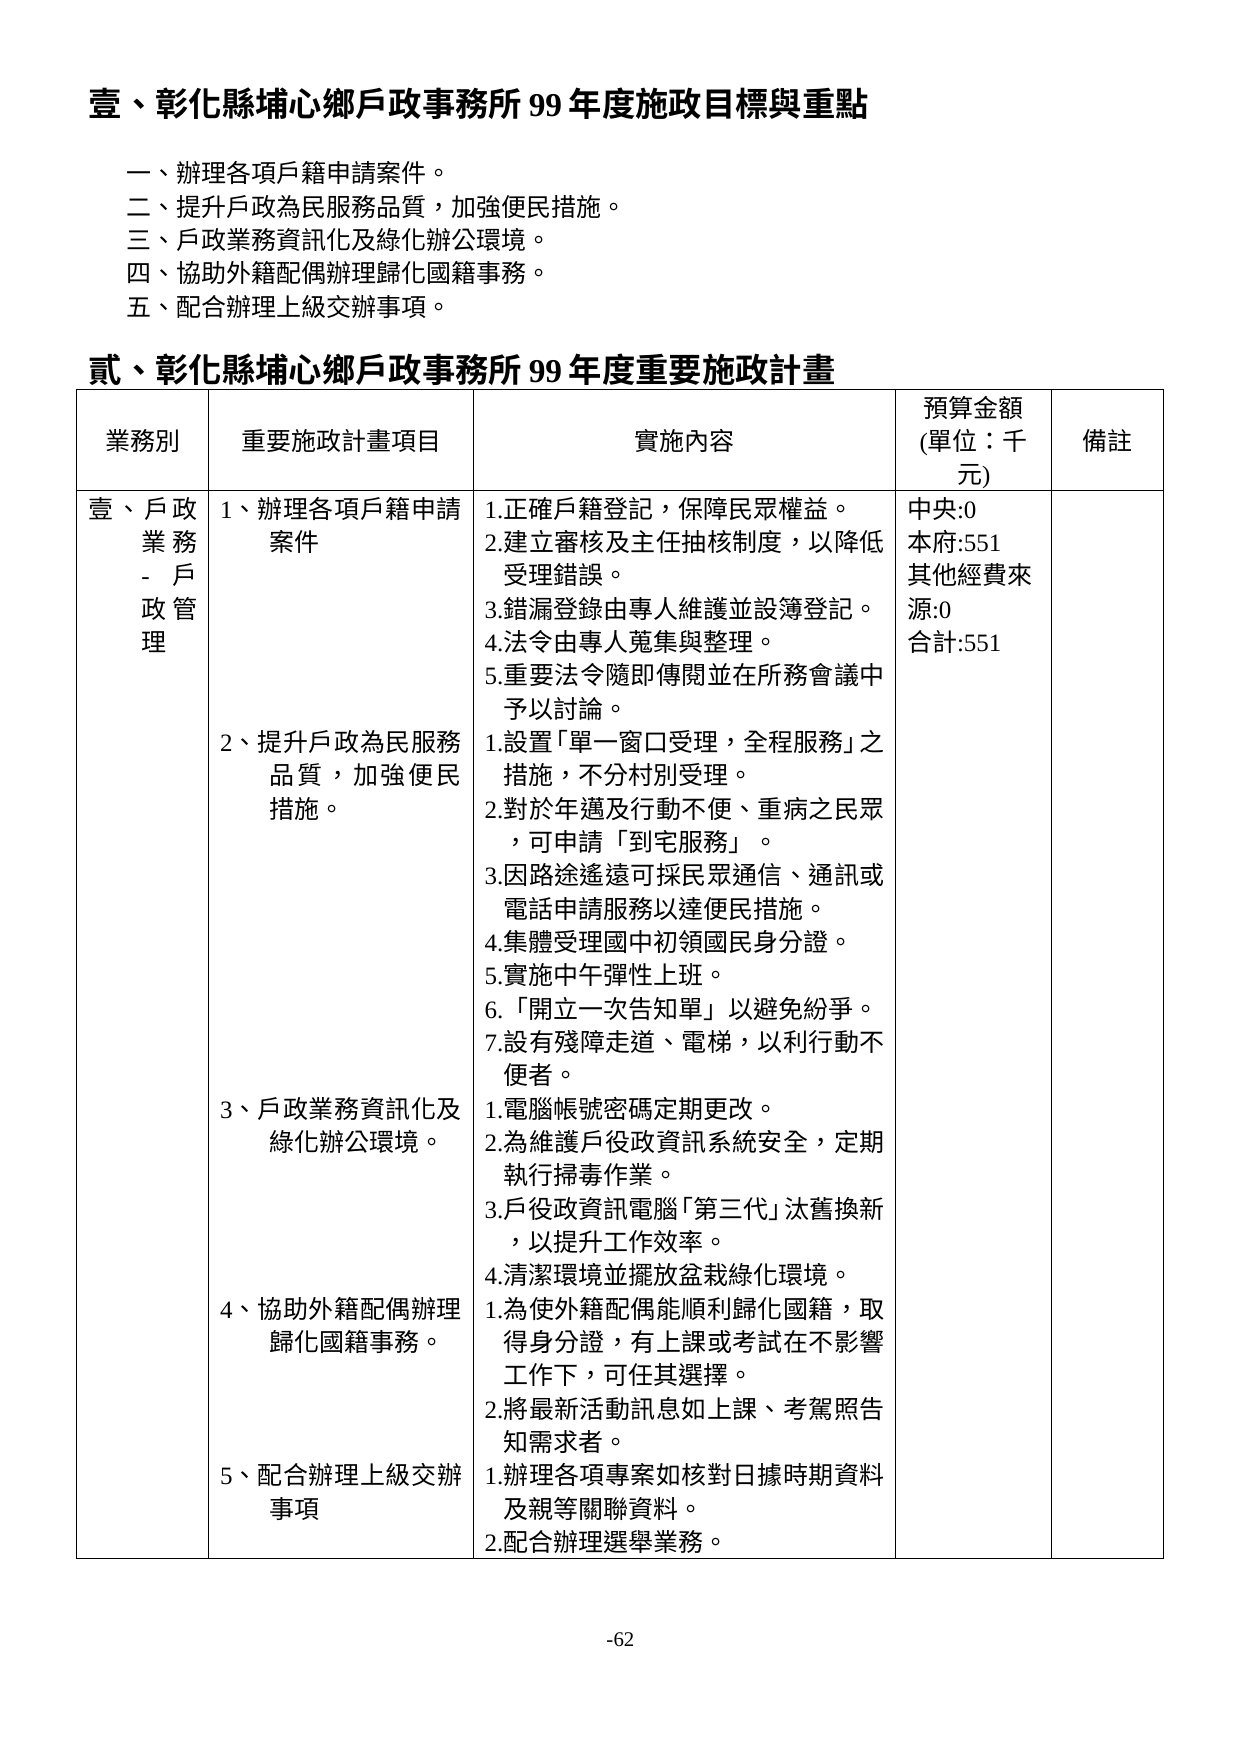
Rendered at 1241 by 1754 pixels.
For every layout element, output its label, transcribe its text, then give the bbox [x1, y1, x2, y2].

text 三、戶政業務資訊化及綠化辦公環境。 [126, 223, 1152, 256]
table_cell 1.電腦帳號密碼定期更改。 2.為維護戶役政資訊系統安全，定期執行掃毒作業。 3.戶役政資訊電腦「第三代」汰舊換新，以提升工作效率。 4.清潔環境並擺放盆栽綠化環境。 [474, 1091, 895, 1291]
table_cell 壹、戶政業務-戶政管理 [77, 491, 208, 725]
text 五、配合辦理上級交辦事項。 [126, 289, 1152, 323]
table_cell 1.正確戶籍登記，保障民眾權益。 2.建立審核及主任抽核制度，以降低受理錯誤。 3.錯漏登錄由專人維護並設簿登記。 4.法令由專人蒐集與整理。 5.重要法令隨即傳閱並在所務會議中予以討論。 [474, 491, 895, 725]
table_cell 協助外籍配偶辦理歸化國籍事務。 [209, 1291, 473, 1458]
table_cell [896, 1291, 1051, 1458]
table_header 備註 [1052, 390, 1163, 490]
table_cell 戶政業務資訊化及綠化辦公環境。 [209, 1091, 473, 1291]
text 四、協助外籍配偶辦理歸化國籍事務。 [126, 256, 1152, 289]
table_cell [77, 725, 208, 1091]
table_cell [896, 1458, 1051, 1558]
table_cell 辦理各項戶籍申請案件 [209, 491, 473, 725]
table_cell 提升戶政為民服務品質，加強便民措施。 [209, 725, 473, 1091]
table_cell [1052, 1458, 1163, 1558]
table_cell [896, 725, 1051, 1091]
table_cell [1052, 725, 1163, 1091]
table_cell 1.辦理各項專案如核對日據時期資料及親等關聯資料。 2.配合辦理選舉業務。 [474, 1458, 895, 1558]
table_cell [1052, 1291, 1163, 1458]
table_cell [77, 1091, 208, 1291]
table_header 實施內容 [474, 390, 895, 490]
text 壹、彰化縣埔心鄉戶政事務所99年度施政目標與重點 [88, 89, 1152, 123]
table_cell 中央:0 本府:551 其他經費來源:0 合計:551 [896, 491, 1051, 725]
table_cell [896, 1091, 1051, 1291]
table_cell [77, 1291, 208, 1458]
table_cell 配合辦理上級交辦事項 [209, 1458, 473, 1558]
table_cell 1.為使外籍配偶能順利歸化國籍，取得身分證，有上課或考試在不影響工作下，可任其選擇。 2.將最新活動訊息如上課、考駕照告知需求者。 [474, 1291, 895, 1458]
table_cell [1052, 1091, 1163, 1291]
table_header 業務別 [77, 390, 208, 490]
table_header 重要施政計畫項目 [209, 390, 473, 490]
table_cell 1.設置「單一窗口受理，全程服務」之措施，不分村別受理。 2.對於年邁及行動不便、重病之民眾，可申請「到宅服務」。 3.因路途遙遠可採民眾通信、通訊或電話申請服務以達便民措施。 4.集體受理國中初領國民身分證。 5.實施中午彈性上班。 6.「開立一次告知單」以避免紛爭。 7.設有殘障走道、電梯，以利行動不便者。 [474, 725, 895, 1091]
table_header 預算金額 (單位：千元) [896, 390, 1051, 490]
text 二、提升戶政為民服務品質，加強便民措施。 [126, 189, 1152, 223]
table_cell [1052, 491, 1163, 725]
text 貳、彰化縣埔心鄉戶政事務所99年度重要施政計畫 [88, 356, 1152, 389]
text 一、辦理各項戶籍申請案件。 [126, 156, 1152, 189]
table_cell [77, 1458, 208, 1558]
